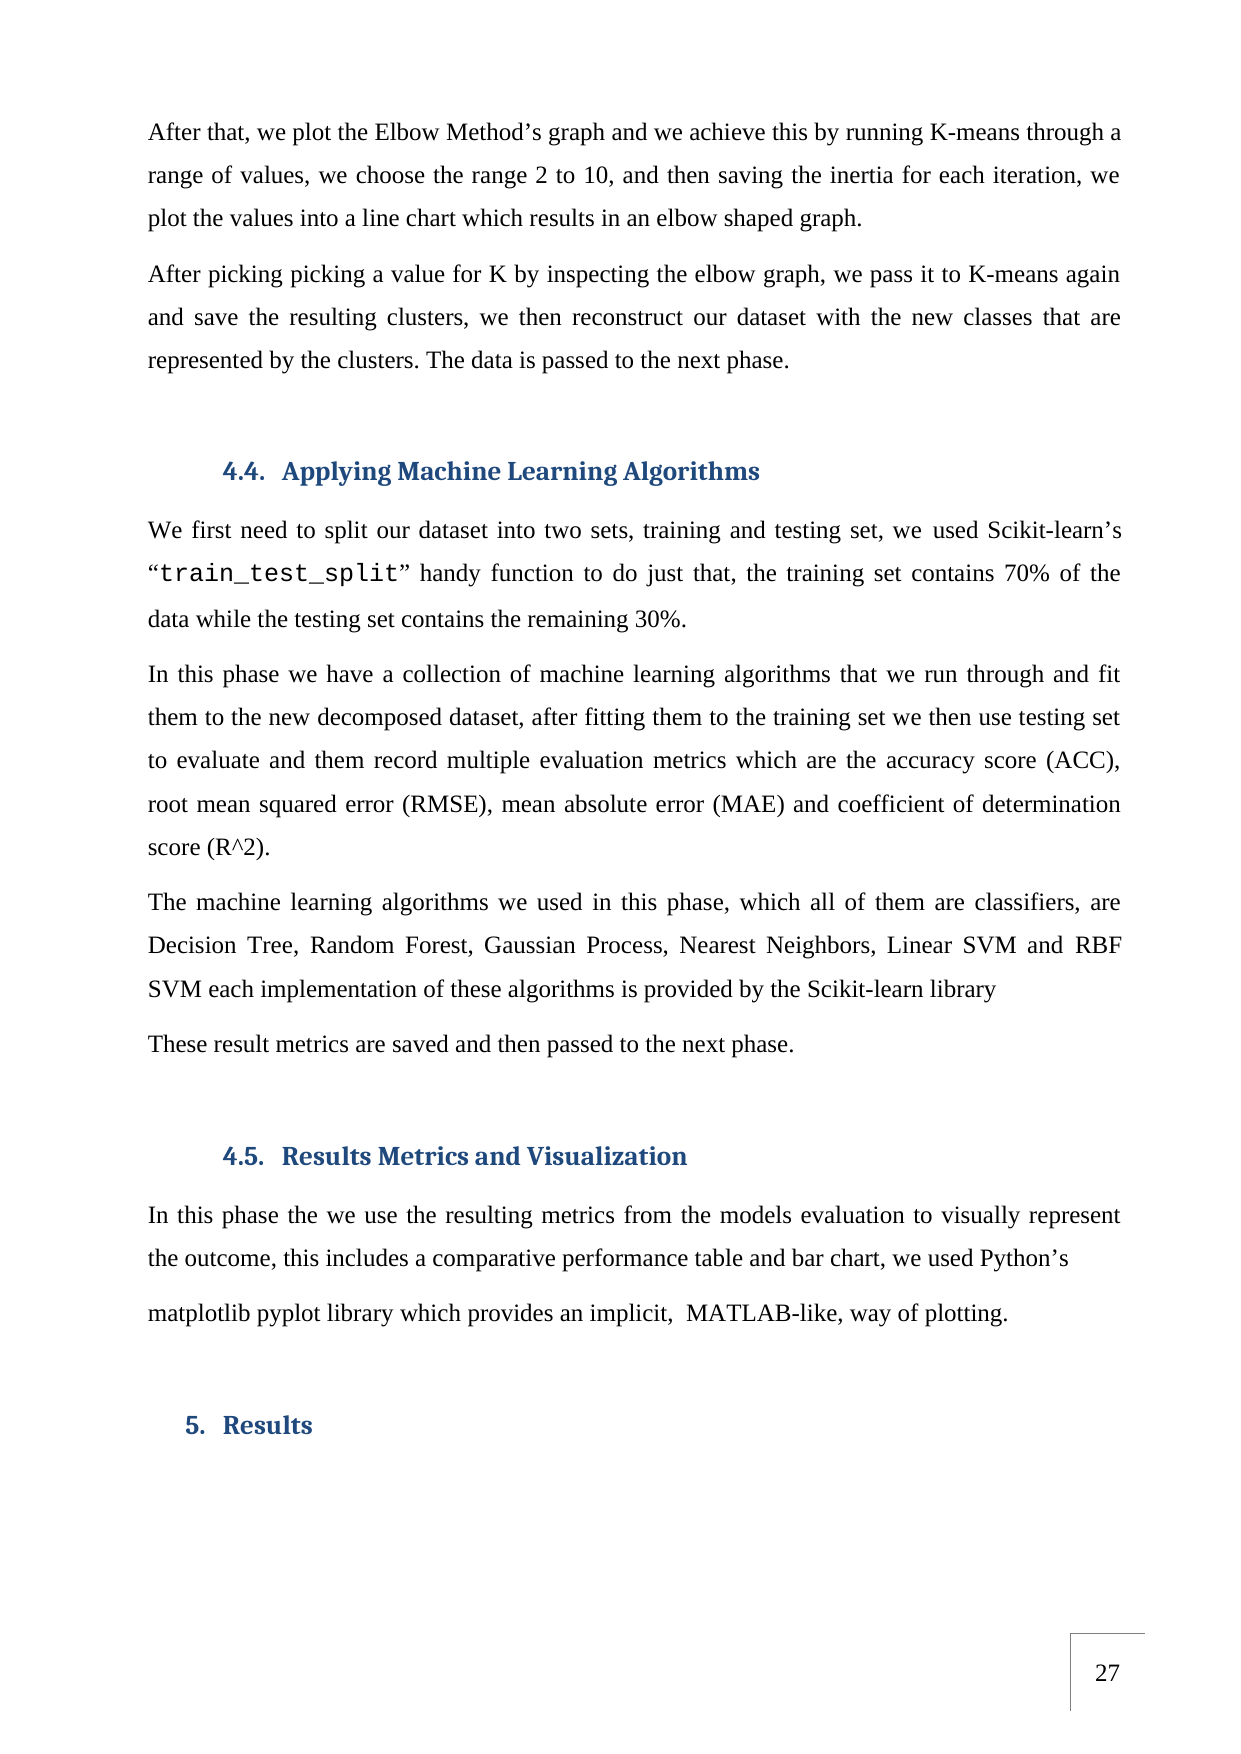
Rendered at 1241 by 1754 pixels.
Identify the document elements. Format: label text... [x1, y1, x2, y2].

subtitle Results Metrics and Visualization [223, 1141, 1122, 1172]
text In this phase we have a collection of machine learning algorithms that we run through and fit them to the new decomposed dataset, after fitting them to the training set we then use testing set to evaluate and them record multiple evaluation metrics which are the accuracy score (ACC), root mean squared error (RMSE), mean absolute error (MAE) and coefficient of determination score (R^2). [148, 659, 1122, 861]
text After picking picking a value for K by inspecting the elbow graph, we pass it to K-means again and save the resulting clusters, we then reconstruct our dataset with the new classes that are represented by the clusters. The data is passed to the next phase. [148, 259, 1122, 374]
text These result metrics are saved and then passed to the next phase. [148, 1029, 1122, 1058]
text In this phase the we use the resulting metrics from the models evaluation to visually represent the outcome, this includes a comparative performance table and bar chart, we used Python’s [148, 1200, 1122, 1272]
subtitle Applying Machine Learning Algorithms [223, 456, 1122, 487]
text The machine learning algorithms we used in this phase, which all of them are classifiers, are Decision Tree, Random Forest, Gaussian Process, Nearest Neighbors, Linear SVM and RBF SVM each implementation of these algorithms is provided by the Scikit-learn library [148, 887, 1122, 1002]
text matplotlib pyplot library which provides an implicit, MATLAB-like, way of plotting. [148, 1298, 1122, 1327]
text We first need to split our dataset into two sets, training and testing set, we used Scikit-learn’s “train_test_split” handy function to do just that, the training set contains 70% of the data while the testing set contains the remaining 30%. [148, 515, 1122, 632]
text After that, we plot the Elbow Method’s graph and we achieve this by running K-means through a range of values, we choose the range 2 to 10, and then saving the inertia for each iteration, we plot the values into a line chart which results in an elbow shaped graph. [148, 117, 1122, 232]
subtitle Results [185, 1410, 1122, 1441]
